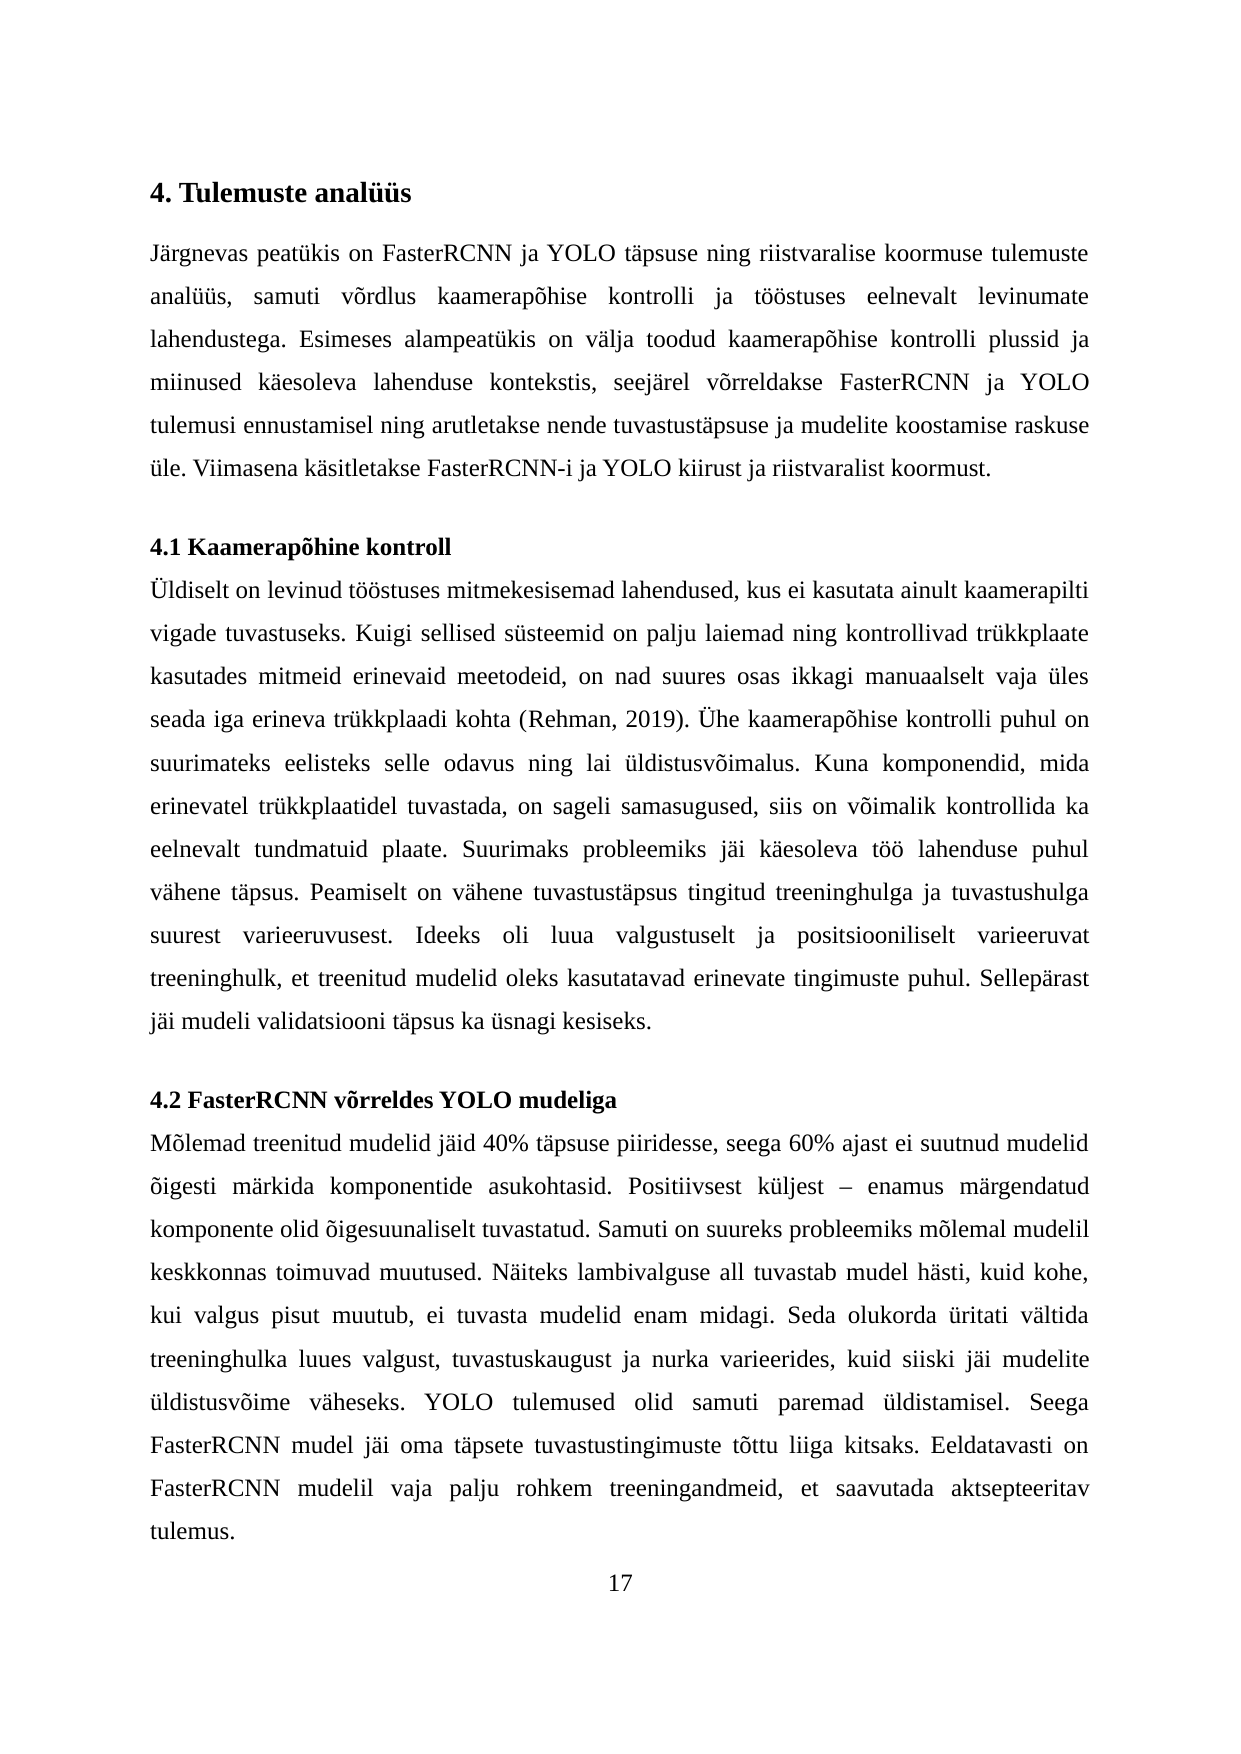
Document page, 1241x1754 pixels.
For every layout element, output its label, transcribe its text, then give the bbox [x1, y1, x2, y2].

text Järgnevas peatükis on FasterRCNN ja YOLO täpsuse ning riistvaralise koormuse tulemuste analüüs, samuti võrdlus kaamerapõhise kontrolli ja tööstuses eelnevalt levinumate lahendustega. Esimeses alampeatükis on välja toodud kaamerapõhise kontrolli plussid ja miinused käesoleva lahenduse kontekstis, seejärel võrreldakse FasterRCNN ja YOLO tulemusi ennustamisel ning arutletakse nende tuvastustäpsuse ja mudelite koostamise raskuse üle. Viimasena käsitletakse FasterRCNN-i ja YOLO kiirust ja riistvaralist koormust. [150, 238, 1090, 482]
subtitle 4.1 Kaamerapõhine kontroll [150, 532, 1090, 561]
subtitle 4. Tulemuste analüüs [150, 175, 1090, 208]
text Üldiselt on levinud tööstuses mitmekesisemad lahendused, kus ei kasutata ainult kaamerapilti vigade tuvastuseks. Kuigi sellised süsteemid on palju laiemad ning kontrollivad trükkplaate kasutades mitmeid erinevaid meetodeid, on nad suures osas ikkagi manuaalselt vaja üles seada iga erineva trükkplaadi kohta (Rehman, 2019). Ühe kaamerapõhise kontrolli puhul on suurimateks eelisteks selle odavus ning lai üldistusvõimalus. Kuna komponendid, mida erinevatel trükkplaatidel tuvastada, on sageli samasugused, siis on võimalik kontrollida ka eelnevalt tundmatuid plaate. Suurimaks probleemiks jäi käesoleva töö lahenduse puhul vähene täpsus. Peamiselt on vähene tuvastustäpsus tingitud treeninghulga ja tuvastushulga suurest varieeruvusest. Ideeks oli luua valgustuselt ja positsiooniliselt varieeruvat treeninghulk, et treenitud mudelid oleks kasutatavad erinevate tingimuste puhul. Sellepärast jäi mudeli validatsiooni täpsus ka üsnagi kesiseks. [150, 575, 1090, 1035]
subtitle 4.2 FasterRCNN võrreldes YOLO mudeliga [150, 1085, 1090, 1114]
text Mõlemad treenitud mudelid jäid 40% täpsuse piiridesse, seega 60% ajast ei suutnud mudelid õigesti märkida komponentide asukohtasid. Positiivsest küljest – enamus märgendatud komponente olid õigesuunaliselt tuvastatud. Samuti on suureks probleemiks mõlemal mudelil keskkonnas toimuvad muutused. Näiteks lambivalguse all tuvastab mudel hästi, kuid kohe, kui valgus pisut muutub, ei tuvasta mudelid enam midagi. Seda olukorda üritati vältida treeninghulka luues valgust, tuvastuskaugust ja nurka varieerides, kuid siiski jäi mudelite üldistusvõime väheseks. YOLO tulemused olid samuti paremad üldistamisel. Seega FasterRCNN mudel jäi oma täpsete tuvastustingimuste tõttu liiga kitsaks. Eeldatavasti on FasterRCNN mudelil vaja palju rohkem treeningandmeid, et saavutada aktsepteeritav tulemus. [150, 1128, 1090, 1545]
